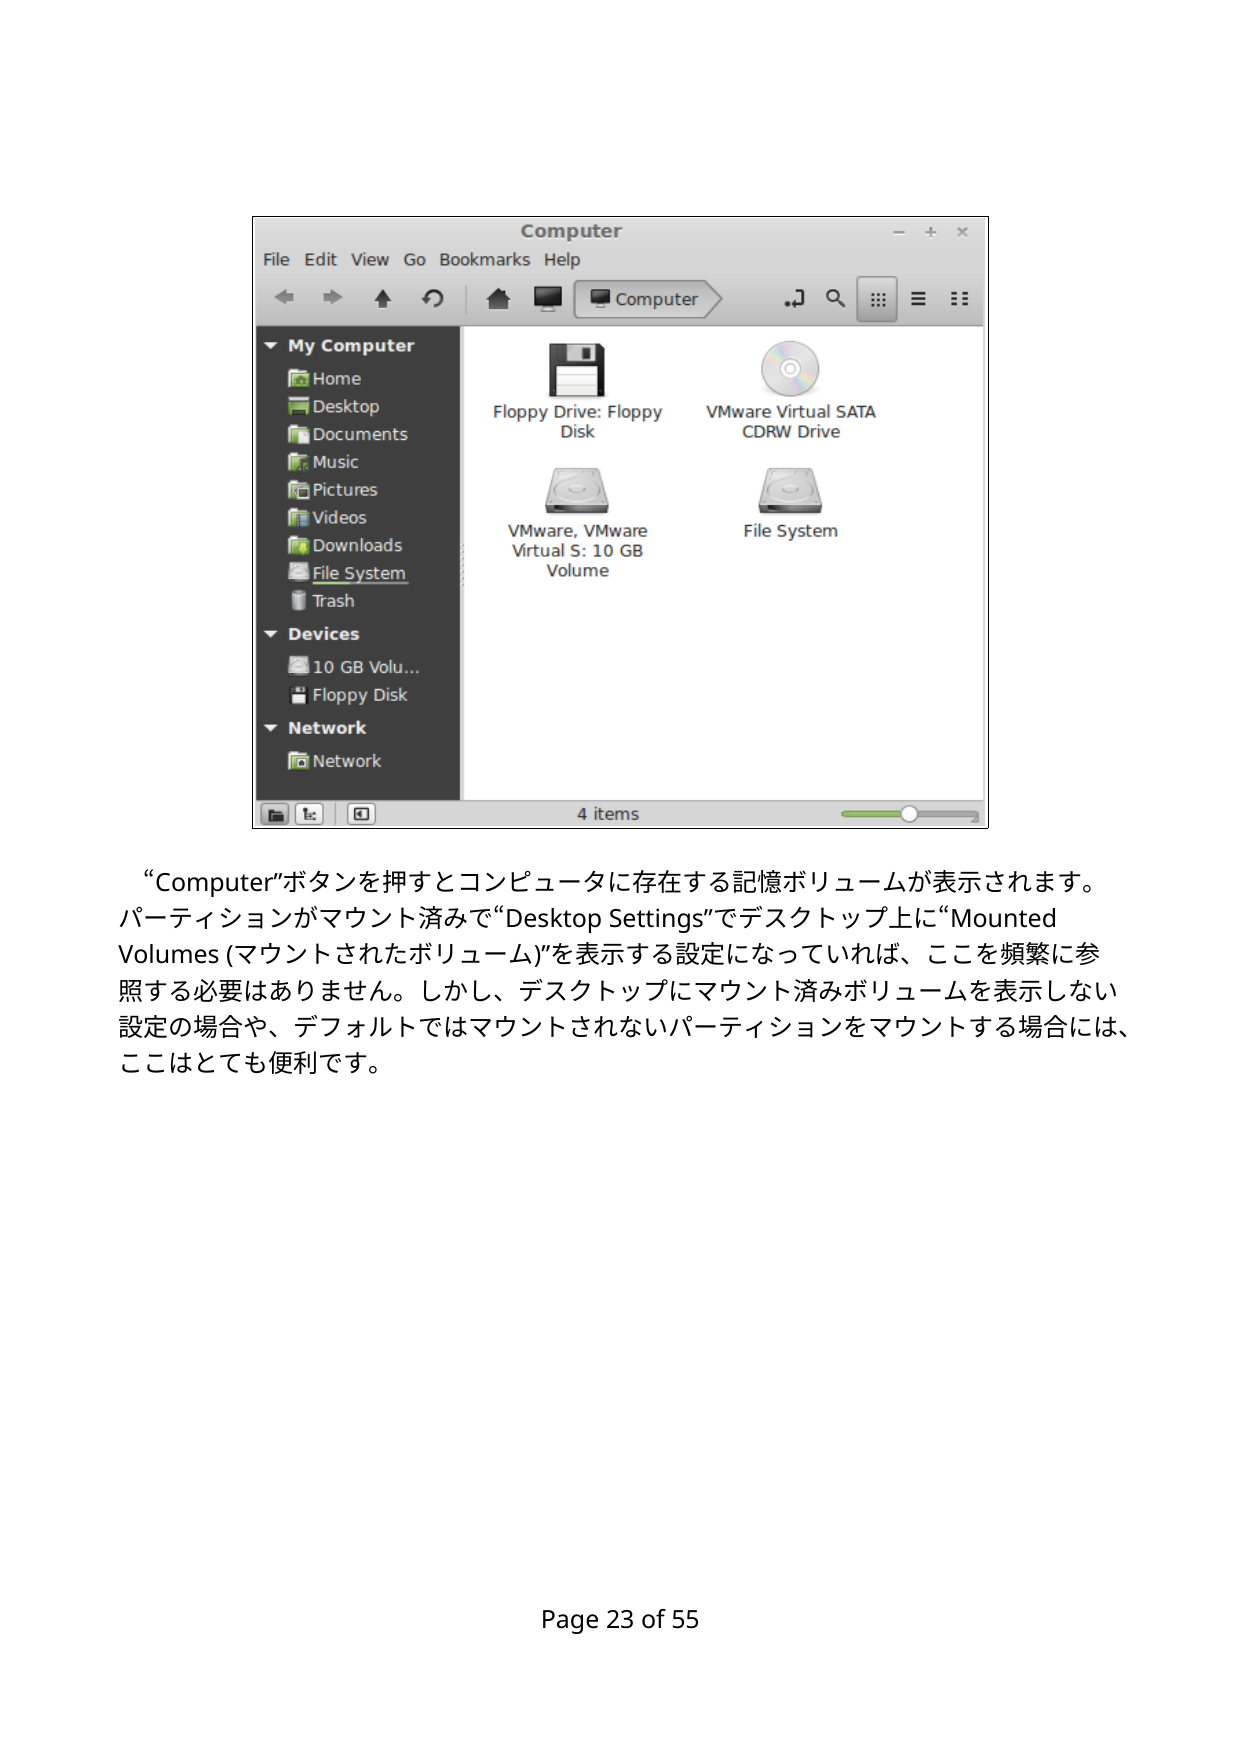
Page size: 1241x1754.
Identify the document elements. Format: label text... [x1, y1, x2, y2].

text “Computer”ボタンを押すとコンピュータに存在する記憶ボリュームが表示されます。パーティションがマウント済みで“Desktop Settings”でデスクトップ上に“Mounted Volumes (マウントされたボリューム)”を表示する設定になっていれば、ここを頻繁に参照する必要はありません。しかし、デスクトップにマウント済みボリュームを表示しない設定の場合や、デフォルトではマウントされないパーティションをマウントする場合には、ここはとても便利です。 [118, 862, 1122, 1080]
